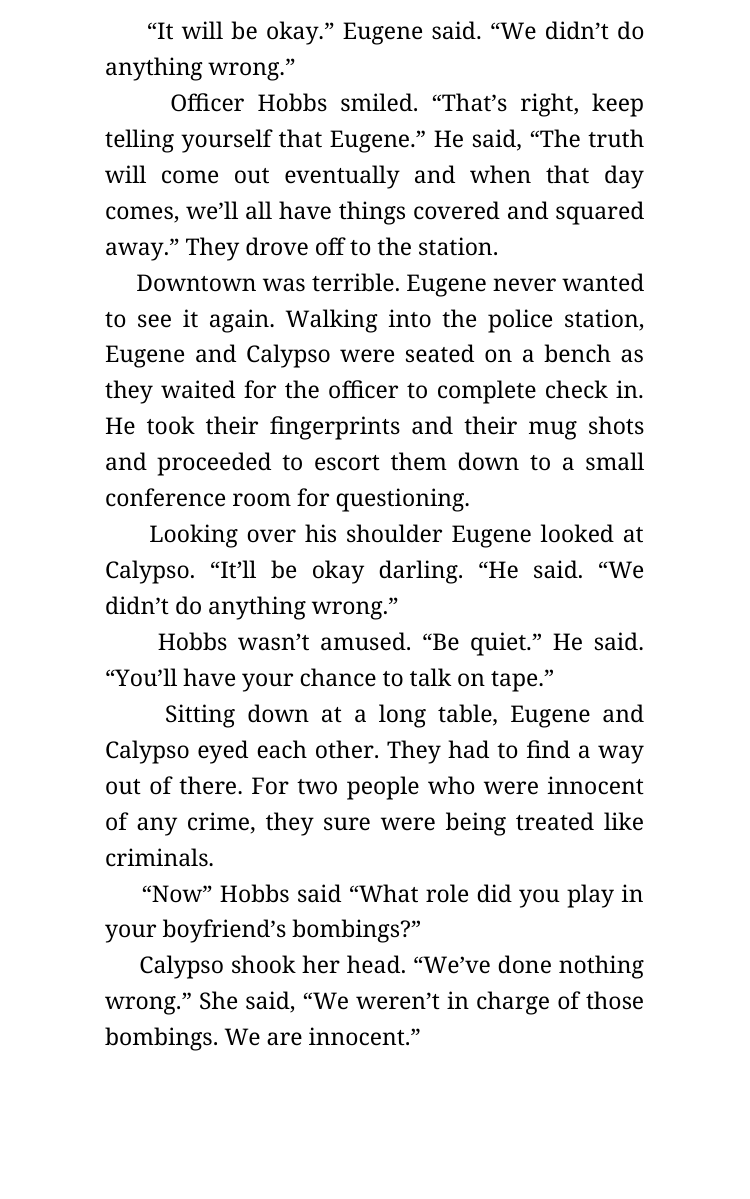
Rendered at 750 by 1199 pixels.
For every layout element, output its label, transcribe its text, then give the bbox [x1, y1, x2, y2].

text “Now” Hobbs said “What role did you play in your boyfriend’s bombings?” [105, 877, 645, 945]
text Officer Hobbs smiled. “That’s right, keep telling yourself that Eugene.” He said, “The truth will come out eventually and when that day comes, we’ll all have things covered and squared away.” They drove off to the station. [105, 87, 645, 262]
text “It will be okay.” Eugene said. “We didn’t do anything wrong.” [105, 15, 645, 82]
text Calypso shook her head. “We’ve done nothing wrong.” She said, “We weren’t in charge of those bombings. We are innocent.” [105, 949, 645, 1052]
text Hobbs wasn’t amused. “Be quiet.” He said. “You’ll have your chance to talk on tape.” [105, 626, 645, 693]
text Looking over his shoulder Eugene looked at Calypso. “It’ll be okay darling. “He said. “We didn’t do anything wrong.” [105, 518, 645, 621]
text Sitting down at a long table, Eugene and Calypso eyed each other. They had to find a way out of there. For two people who were innocent of any crime, they sure were being treated like criminals. [105, 698, 645, 873]
text Downtown was terrible. Eugene never wanted to see it again. Walking into the police station, Eugene and Calypso were seated on a bench as they waited for the officer to complete check in. He took their fingerprints and their mug shots and proceeded to escort them down to a small conference room for questioning. [105, 267, 645, 513]
